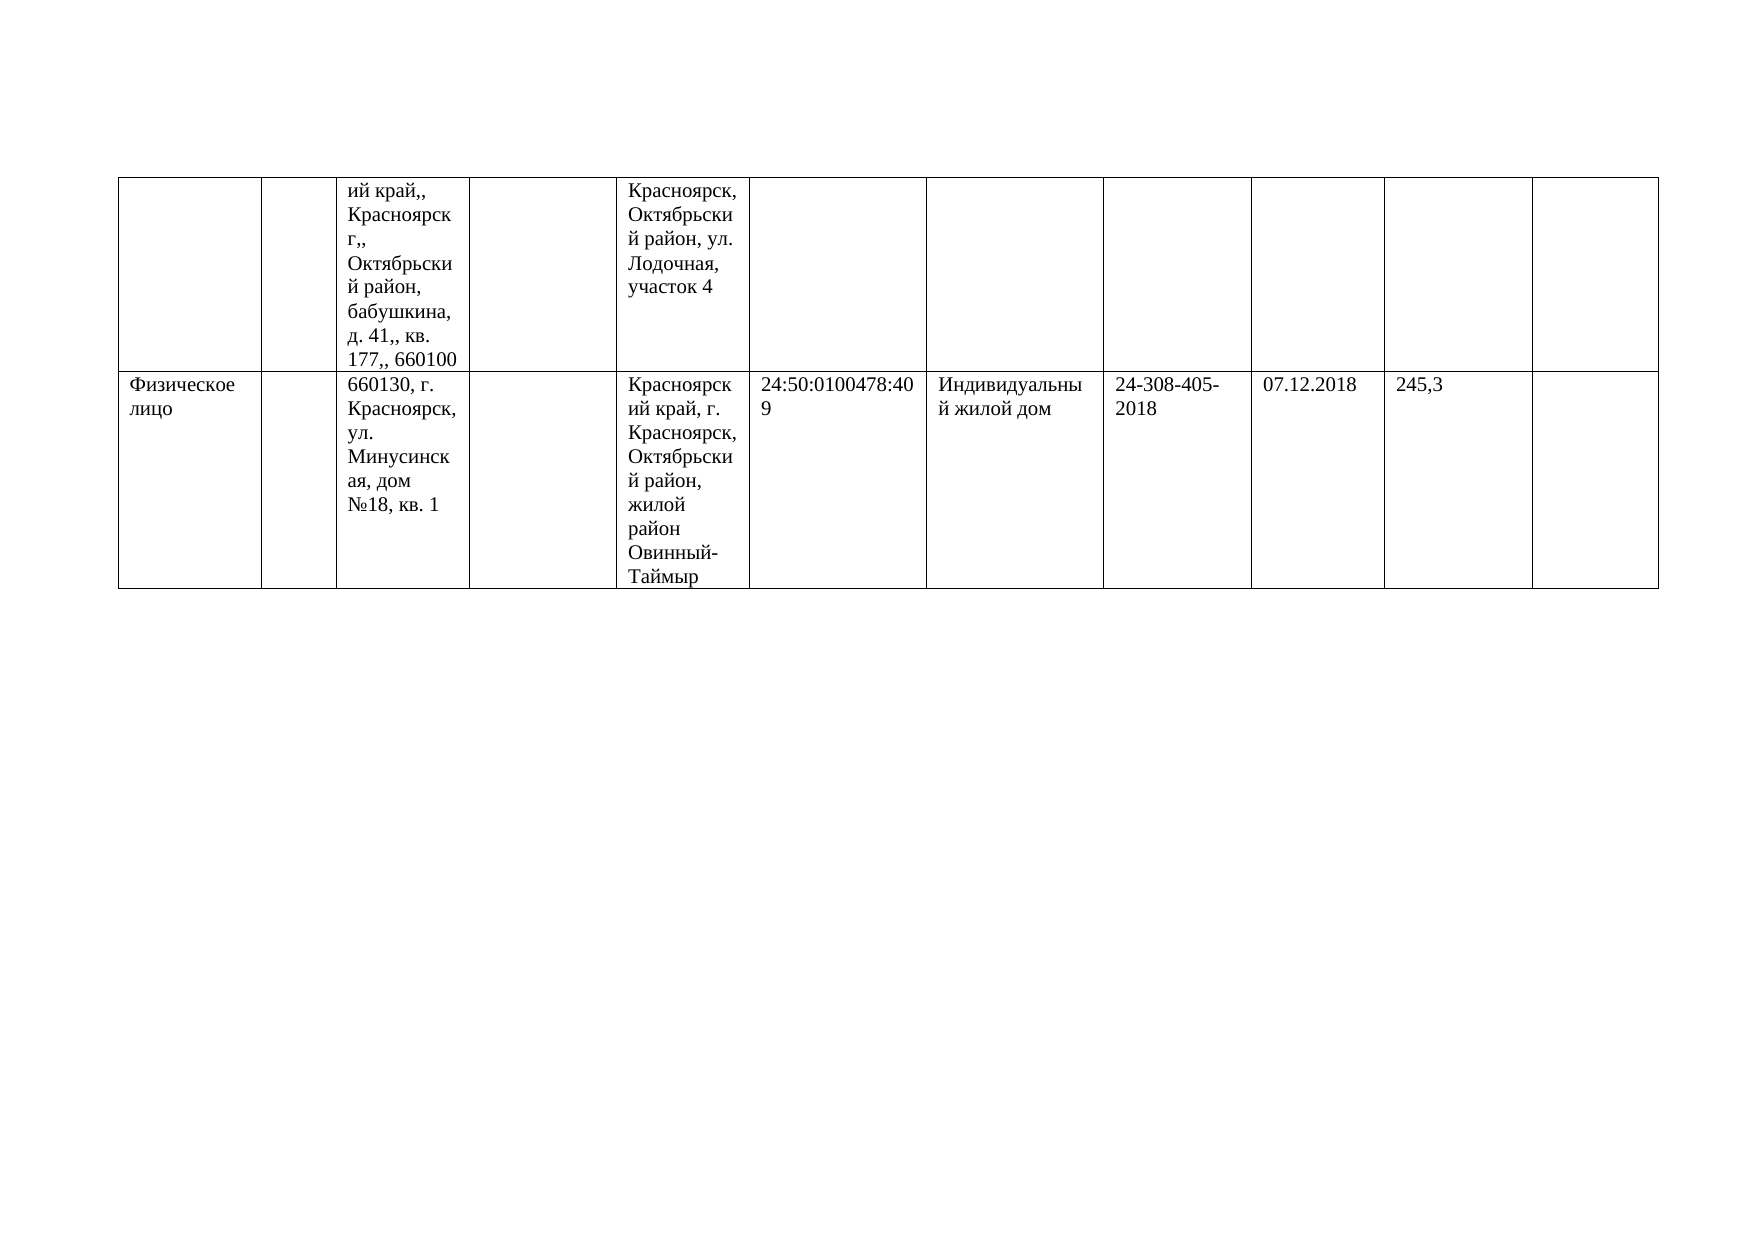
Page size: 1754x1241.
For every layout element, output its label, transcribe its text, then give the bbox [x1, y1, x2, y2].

table_cell Красноярск, Октябрьский район, ул. Лодочная, участок 4 [617, 178, 749, 371]
table_cell 245,3 [1385, 372, 1532, 588]
table_cell 24-308-405-2018 [1104, 372, 1251, 588]
table_cell [1252, 178, 1384, 371]
table_cell [470, 178, 616, 371]
table_cell [750, 178, 926, 371]
table_cell 07.12.2018 [1252, 372, 1384, 588]
table_cell [262, 178, 336, 371]
table_cell [1104, 178, 1251, 371]
table_cell [262, 372, 336, 588]
table_cell Физическое лицо [119, 372, 261, 588]
table_cell Красноярский край, г. Красноярск, Октябрьский район, жилой район Овинный-Таймыр [617, 372, 749, 588]
table_cell [1533, 178, 1658, 371]
table_cell [1385, 178, 1532, 371]
table_cell 660130, г. Красноярск, ул. Минусинская, дом №18, кв. 1 [337, 372, 469, 588]
table_cell [119, 178, 261, 371]
table_cell [470, 372, 616, 588]
table_cell 24:50:0100478:409 [750, 372, 926, 588]
table_cell [927, 178, 1103, 371]
table_cell [1533, 372, 1658, 588]
table_cell ий край,, Красноярск г,, Октябрьский район, бабушкина, д. 41,, кв. 177,, 660100 [337, 178, 469, 371]
table_cell Индивидуальный жилой дом [927, 372, 1103, 588]
